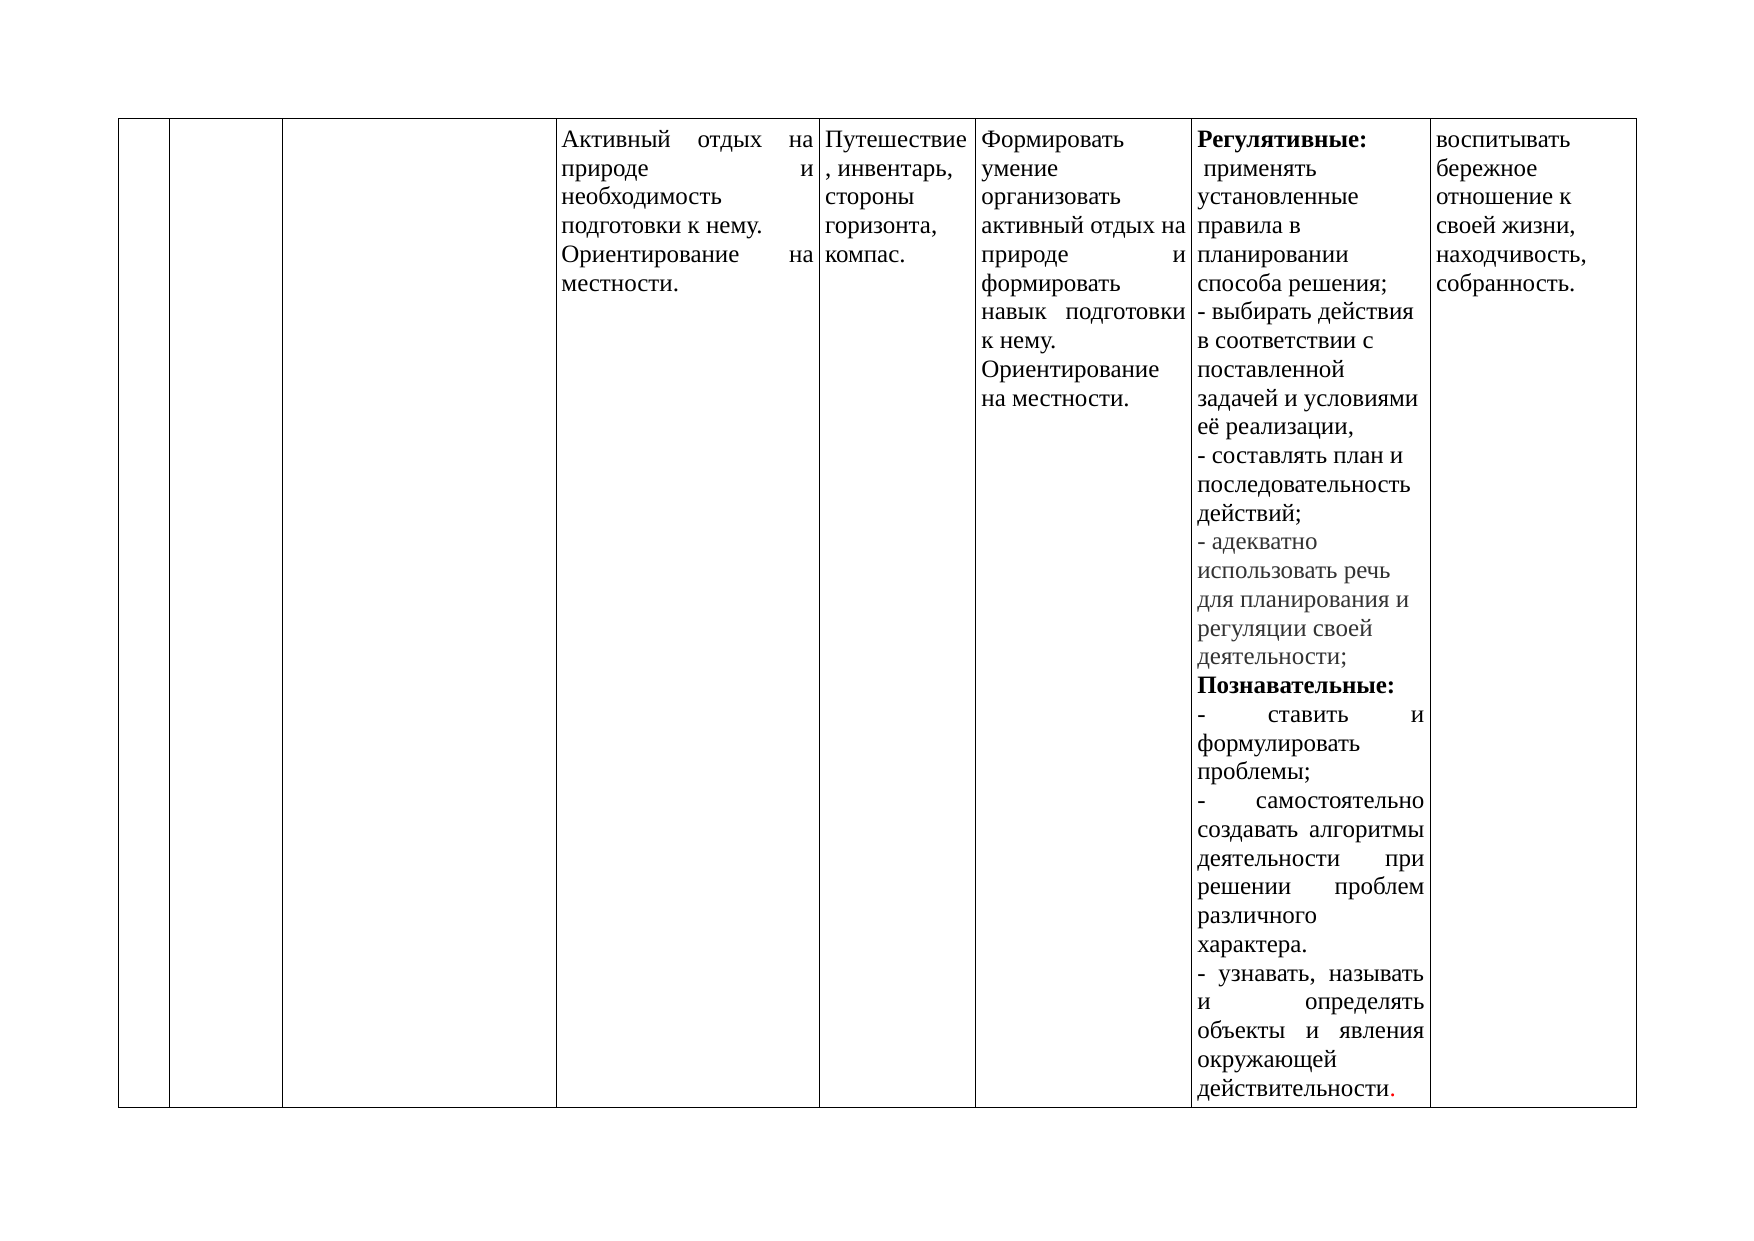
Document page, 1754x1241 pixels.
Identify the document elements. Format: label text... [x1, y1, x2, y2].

table_cell [283, 119, 556, 1107]
table_cell воспитывать бережное отношение к своей жизни, находчивость, собранность. [1431, 119, 1636, 1107]
table_cell [170, 119, 282, 1107]
table_cell Формировать умение организовать активный отдых на природе и формировать навык подготовки к нему. Ориентирование на местности. [976, 119, 1191, 1107]
table_cell [119, 119, 169, 1107]
table_cell Регулятивные: применять установленные правила в планировании способа решения; - выбирать действия в соответствии с поставленной задачей и условиями её реализации, - составлять план и последовательность действий; - адекватно использовать речь для планирования и регуляции своей деятельности; Познавательные: - ставить и формулировать проблемы; - самостоятельно создавать алгоритмы деятельности при решении проблем различного характера. - узнавать, называть и определять объекты и явления окружающей действительности. [1192, 119, 1430, 1107]
table_cell Путешествие, инвентарь, стороны горизонта, компас. [820, 119, 975, 1107]
table_cell Активный отдых на природе и необходимость подготовки к нему. Ориентирование на местности. [557, 119, 819, 1107]
